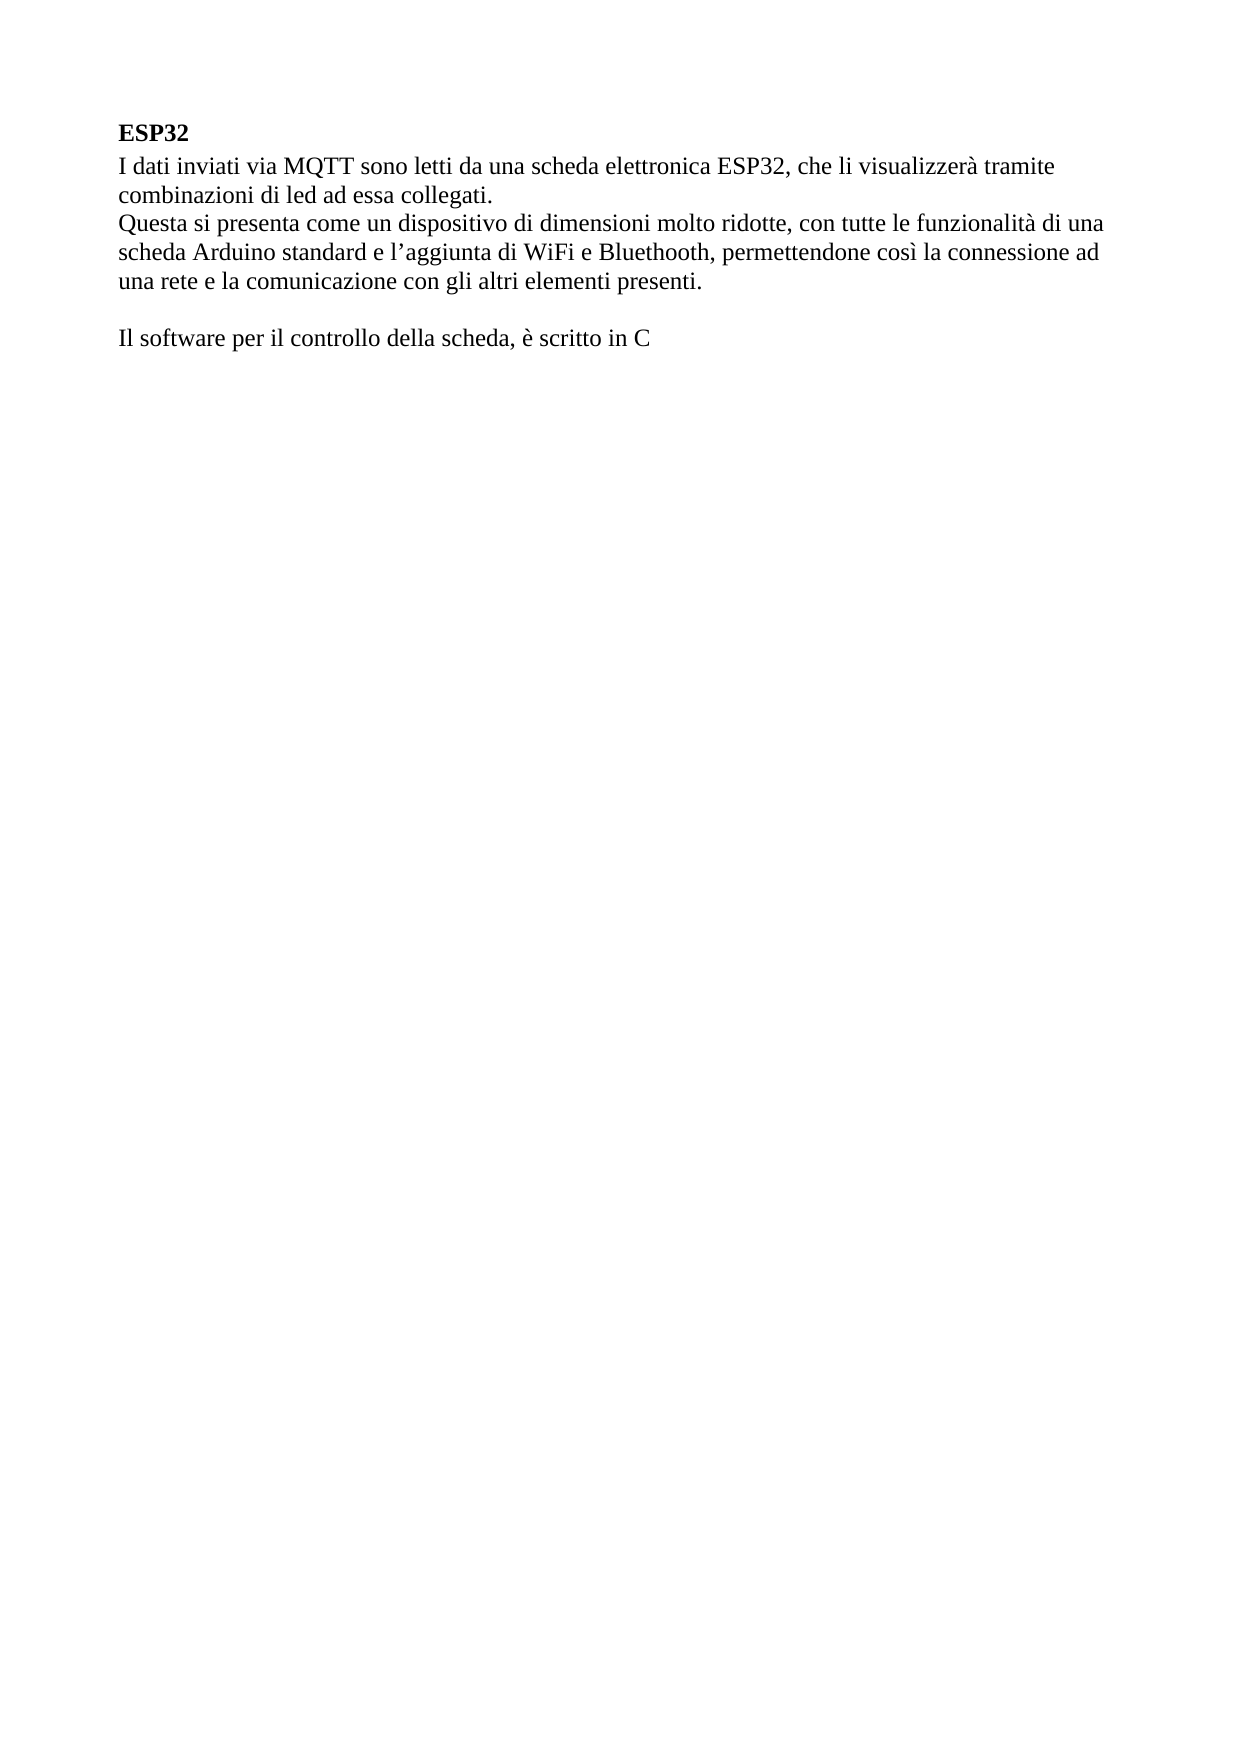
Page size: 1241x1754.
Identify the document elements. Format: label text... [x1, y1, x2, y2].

text Il software per il controllo della scheda, è scritto in C [118, 323, 1122, 352]
text Questa si presenta come un dispositivo di dimensioni molto ridotte, con tutte le funzionalità di una scheda Arduino standard e l’aggiunta di WiFi e Bluethooth, permettendone così la connessione ad una rete e la comunicazione con gli altri elementi presenti. [118, 208, 1122, 295]
subtitle ESP32 [118, 118, 1122, 147]
text I dati inviati via MQTT sono letti da una scheda elettronica ESP32, che li visualizzerà tramite combinazioni di led ad essa collegati. [118, 151, 1122, 208]
